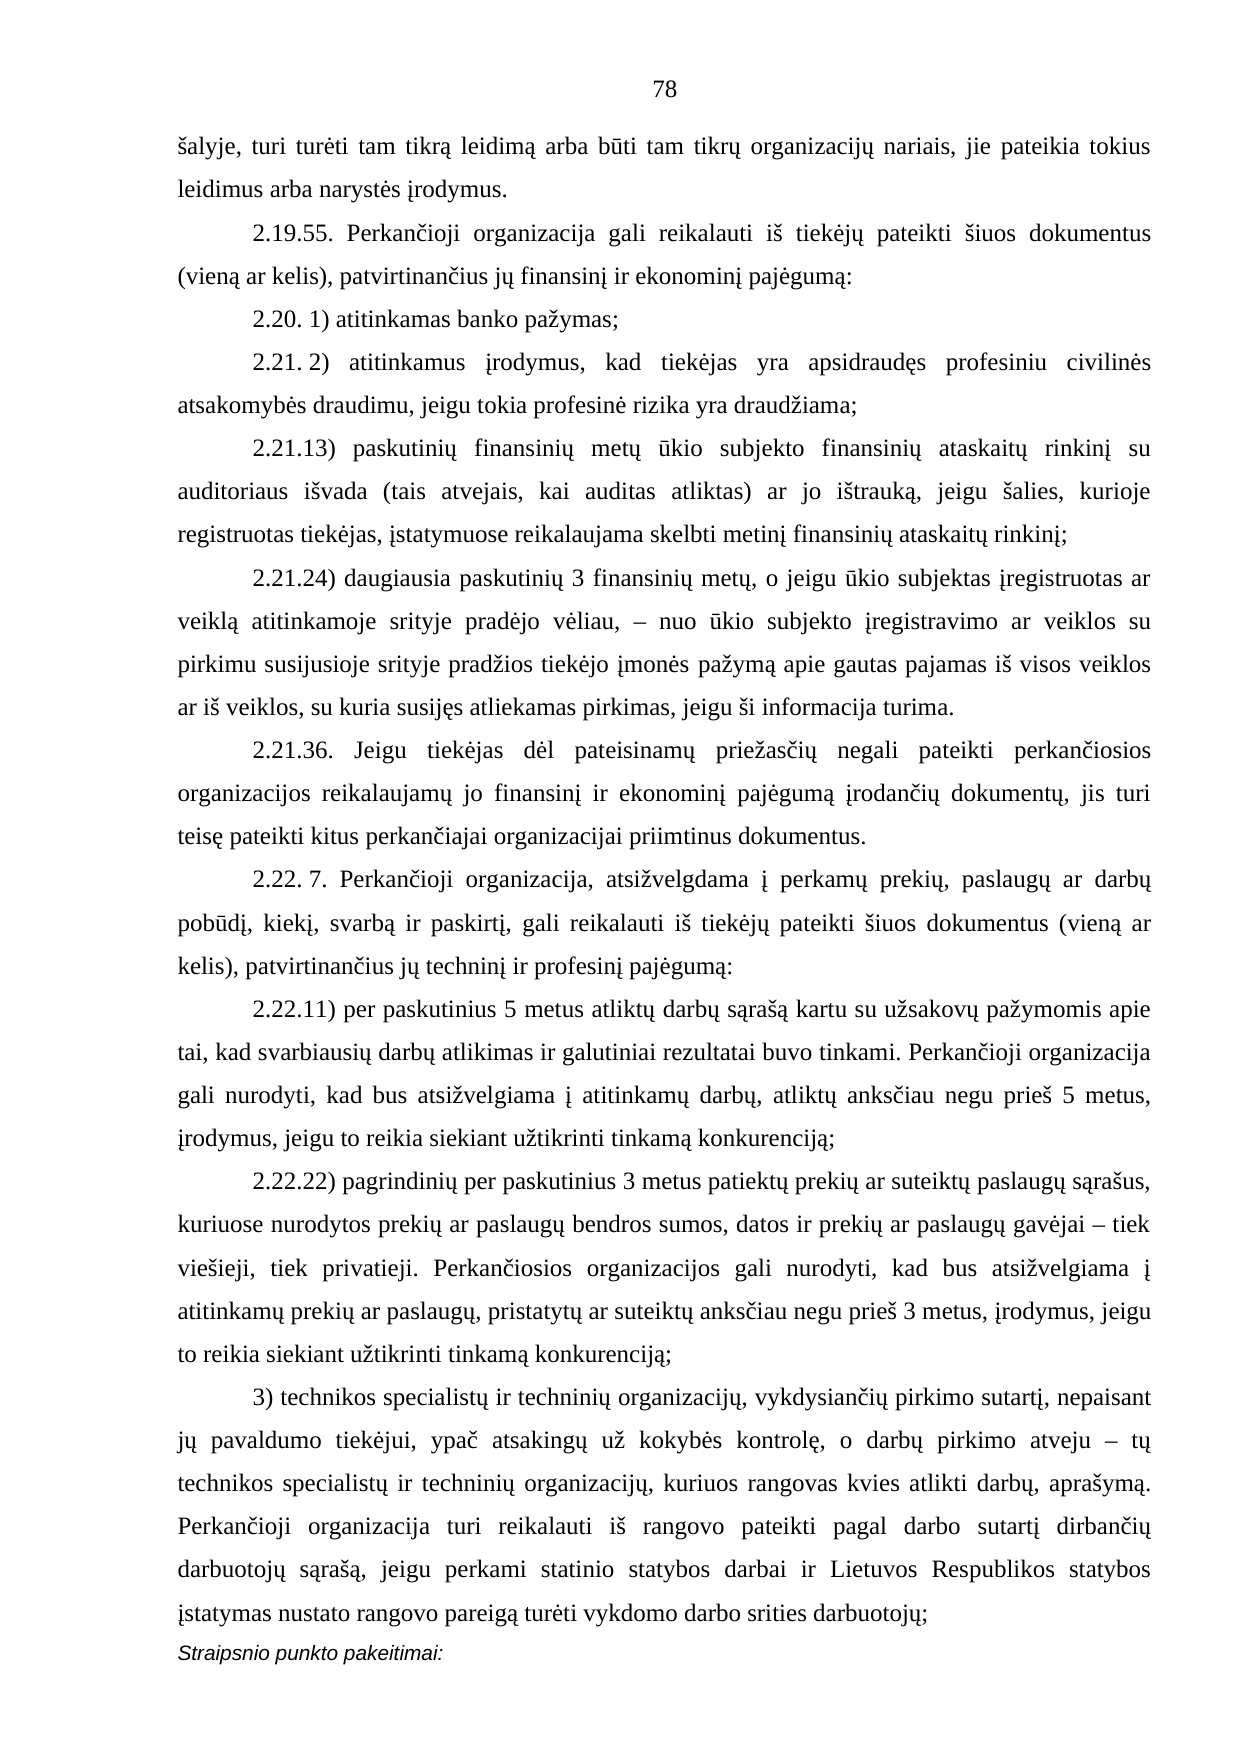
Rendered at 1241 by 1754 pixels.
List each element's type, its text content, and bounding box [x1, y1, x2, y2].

text Straipsnio punkto pakeitimai: [177, 1641, 1152, 1665]
subtitle 1) atitinkamas banko pažymas; [177, 304, 1152, 333]
subtitle šalyje, turi turėti tam tikrą leidimą arba būti tam tikrų organizacijų nariais, jie pateikia tokius leidimus arba narystės įrodymus. [177, 131, 1152, 203]
subtitle 3) paskutinių finansinių metų ūkio subjekto finansinių ataskaitų rinkinį su auditoriaus išvada (tais atvejais, kai auditas atliktas) ar jo ištrauką, jeigu šalies, kurioje registruotas tiekėjas, įstatymuose reikalaujama skelbti metinį finansinių ataskaitų rinkinį; [177, 433, 1152, 548]
subtitle 4) daugiausia paskutinių 3 finansinių metų, o jeigu ūkio subjektas įregistruotas ar veiklą atitinkamoje srityje pradėjo vėliau, – nuo ūkio subjekto įregistravimo ar veiklos su pirkimu susijusioje srityje pradžios tiekėjo įmonės pažymą apie gautas pajamas iš visos veiklos ar iš veiklos, su kuria susijęs atliekamas pirkimas, jeigu ši informacija turima. [177, 563, 1152, 721]
subtitle 6. Jeigu tiekėjas dėl pateisinamų priežasčių negali pateikti perkančiosios organizacijos reikalaujamų jo finansinį ir ekonominį pajėgumą įrodančių dokumentų, jis turi teisę pateikti kitus perkančiajai organizacijai priimtinus dokumentus. [177, 735, 1152, 850]
subtitle 5. Perkančioji organizacija gali reikalauti iš tiekėjų pateikti šiuos dokumentus (vieną ar kelis), patvirtinančius jų finansinį ir ekonominį pajėgumą: [177, 218, 1152, 289]
subtitle 7. Perkančioji organizacija, atsižvelgdama į perkamų prekių, paslaugų ar darbų pobūdį, kiekį, svarbą ir paskirtį, gali reikalauti iš tiekėjų pateikti šiuos dokumentus (vieną ar kelis), patvirtinančius jų techninį ir profesinį pajėgumą: [177, 864, 1152, 979]
text 3) technikos specialistų ir techninių organizacijų, vykdysiančių pirkimo sutartį, nepaisant jų pavaldumo tiekėjui, ypač atsakingų už kokybės kontrolę, o darbų pirkimo atveju – tų technikos specialistų ir techninių organizacijų, kuriuos rangovas kvies atlikti darbų, aprašymą. Perkančioji organizacija turi reikalauti iš rangovo pateikti pagal darbo sutartį dirbančių darbuotojų sąrašą, jeigu perkami statinio statybos darbai ir Lietuvos Respublikos statybos įstatymas nustato rangovo pareigą turėti vykdomo darbo srities darbuotojų; [177, 1382, 1152, 1626]
subtitle 1) per paskutinius 5 metus atliktų darbų sąrašą kartu su užsakovų pažymomis apie tai, kad svarbiausių darbų atlikimas ir galutiniai rezultatai buvo tinkami. Perkančioji organizacija gali nurodyti, kad bus atsižvelgiama į atitinkamų darbų, atliktų anksčiau negu prieš 5 metus, įrodymus, jeigu to reikia siekiant užtikrinti tinkamą konkurenciją; [177, 994, 1152, 1152]
subtitle 2) pagrindinių per paskutinius 3 metus patiektų prekių ar suteiktų paslaugų sąrašus, kuriuose nurodytos prekių ar paslaugų bendros sumos, datos ir prekių ar paslaugų gavėjai – tiek viešieji, tiek privatieji. Perkančiosios organizacijos gali nurodyti, kad bus atsižvelgiama į atitinkamų prekių ar paslaugų, pristatytų ar suteiktų anksčiau negu prieš 3 metus, įrodymus, jeigu to reikia siekiant užtikrinti tinkamą konkurenciją; [177, 1166, 1152, 1368]
subtitle 2) atitinkamus įrodymus, kad tiekėjas yra apsidraudęs profesiniu civilinės atsakomybės draudimu, jeigu tokia profesinė rizika yra draudžiama; [177, 347, 1152, 419]
